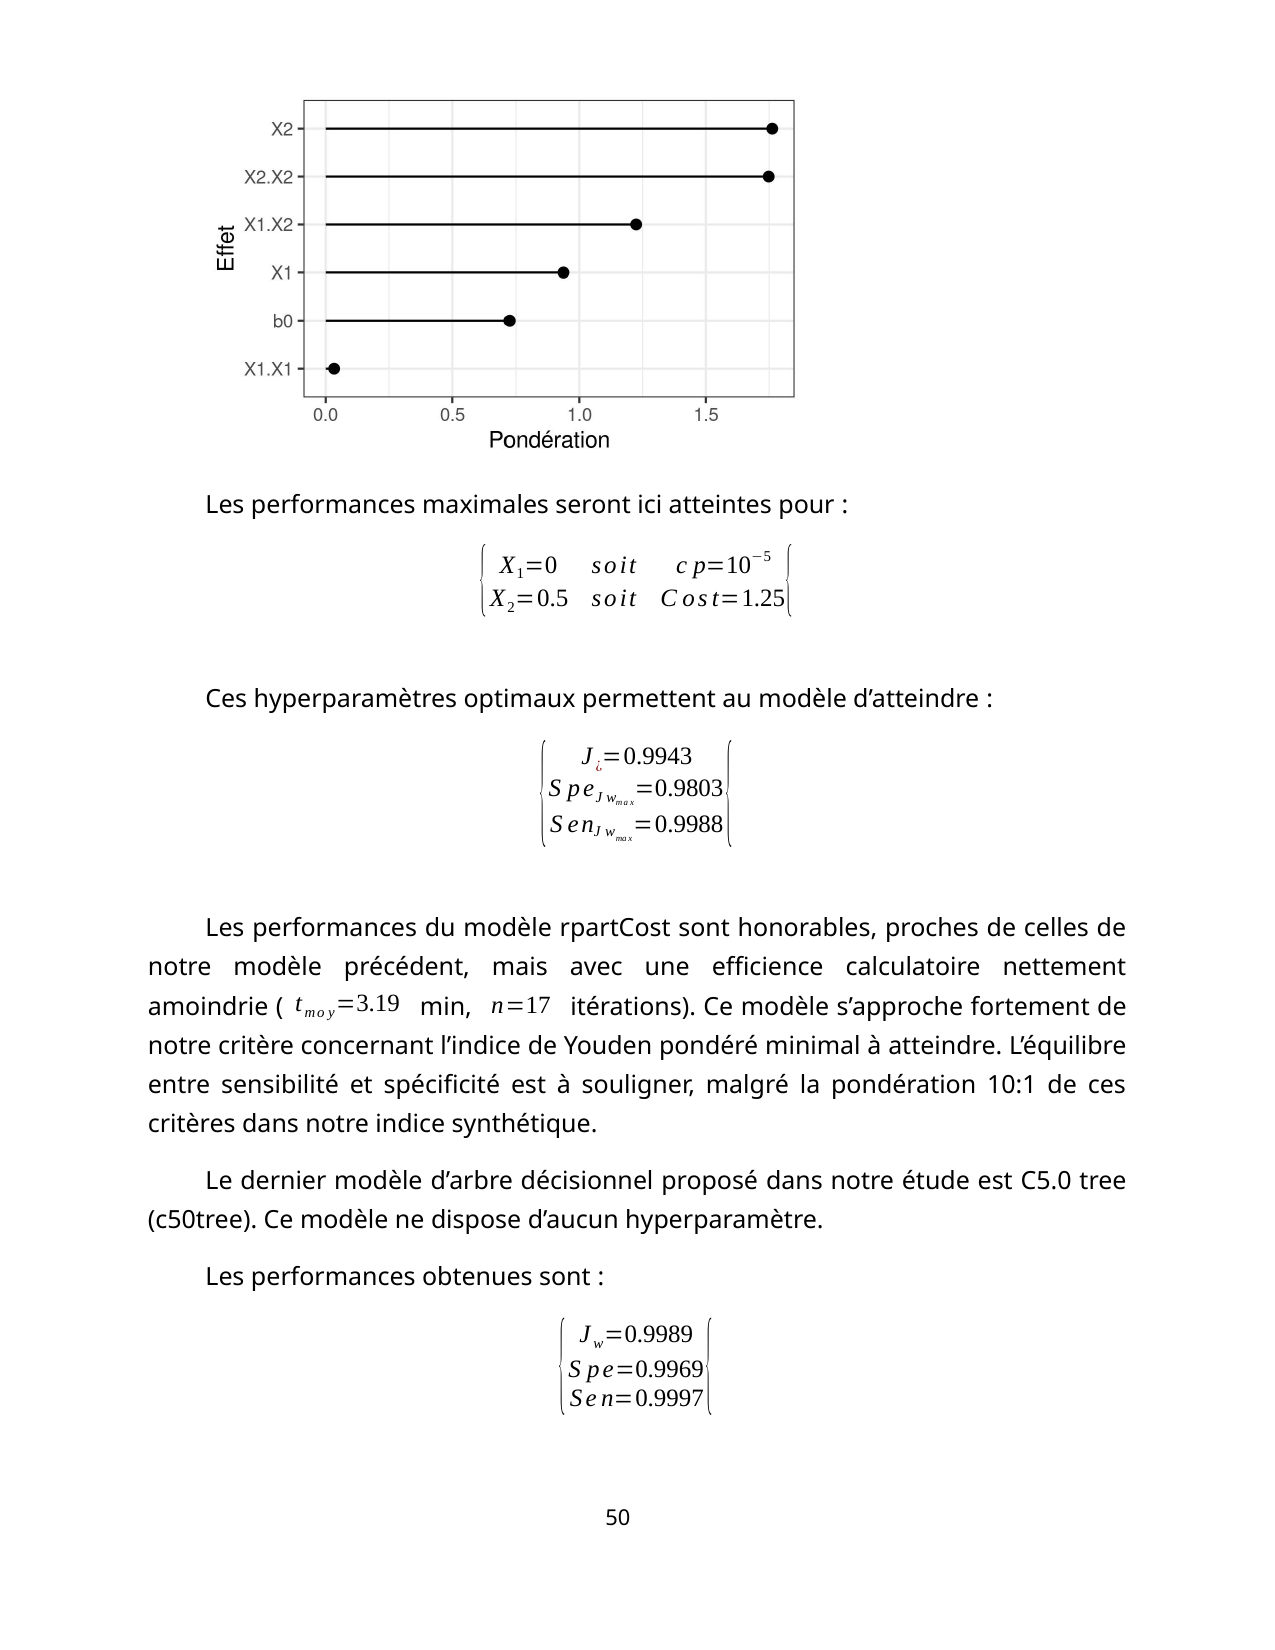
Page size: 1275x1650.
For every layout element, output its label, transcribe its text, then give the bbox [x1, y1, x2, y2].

text Le dernier modèle d’arbre décisionnel proposé dans notre étude est C5.0 tree (c50tree). Ce modèle ne dispose d’aucun hyperparamètre. [148, 1163, 1127, 1236]
picture [205, 88, 805, 464]
text Les performances maximales seront ici atteintes pour : [148, 487, 1127, 521]
text Les performances du modèle rpartCost sont honorables, proches de celles de notre modèle précédent, mais avec une efficience calculatoire nettement amoindrie ( min, itérations). Ce modèle s’approche fortement de notre critère concernant l’indice de Youden pondéré minimal à atteindre. L’équilibre entre sensibilité et spécificité est à souligner, malgré la pondération 10:1 de ces critères dans notre indice synthétique. [148, 910, 1127, 1140]
text Ces hyperparamètres optimaux permettent au modèle d’atteindre : [148, 681, 1127, 715]
text Les performances obtenues sont : [148, 1259, 1127, 1293]
